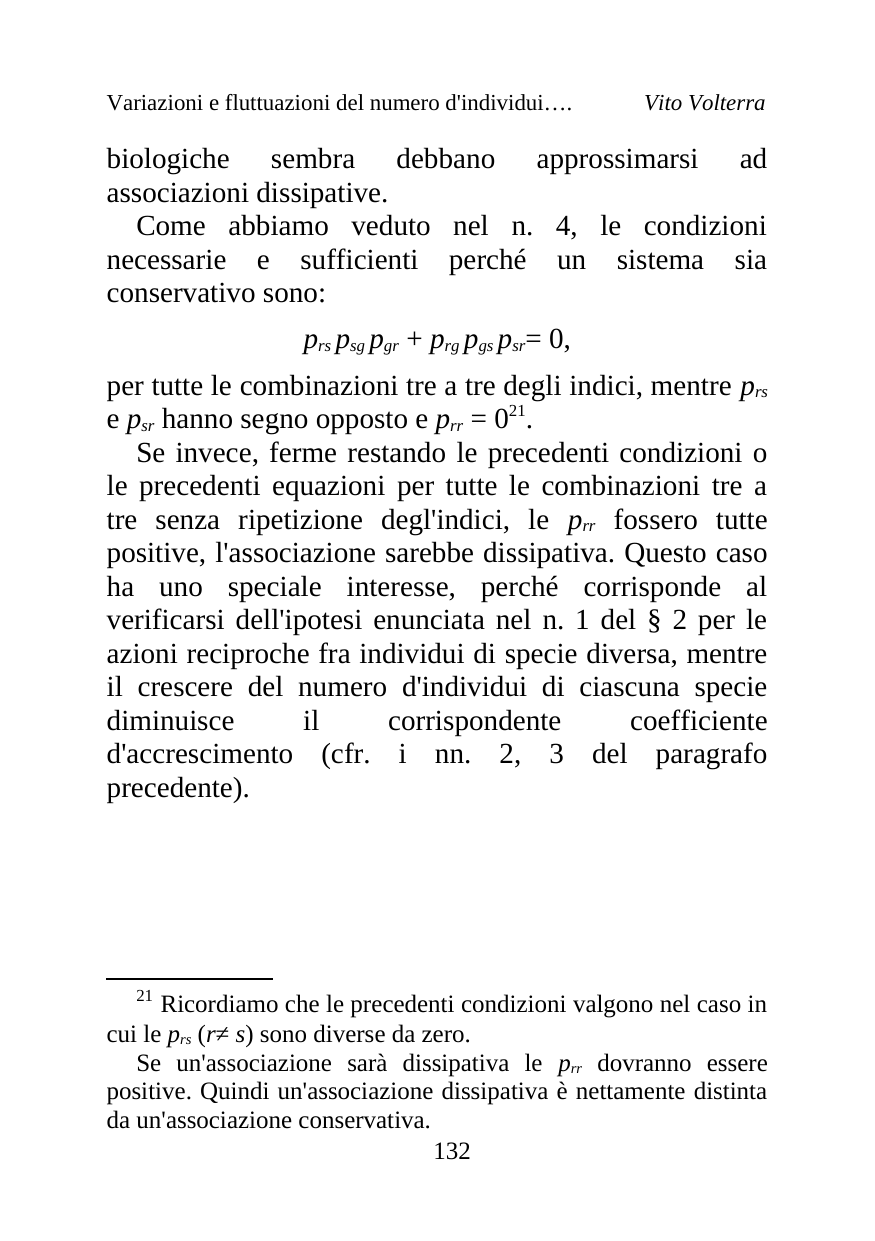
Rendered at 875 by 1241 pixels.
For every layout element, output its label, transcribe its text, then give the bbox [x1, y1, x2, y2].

text Come abbiamo veduto nel n. 4, le condizioni necessarie e sufficienti perché un sistema sia conservativo sono: [106, 208, 768, 309]
text Ricordiamo che le precedenti condizioni valgono nel caso in cui le prs (r≠ s) sono diverse da zero. [106, 985, 768, 1048]
text Se invece, ferme restando le precedenti condizioni o le precedenti equazioni per tutte le combinazioni tre a tre senza ripetizione degl'indici, le prr fossero tutte positive, l'associazione sarebbe dissipativa. Questo caso ha uno speciale interesse, perché corrisponde al verificarsi dell'ipotesi enunciata nel n. 1 del § 2 per le azioni reciproche fra individui di specie diversa, mentre il crescere del numero d'individui di ciascuna specie diminuisce il corrispondente coefficiente d'accrescimento (cfr. i nn. 2, 3 del paragrafo precedente). [106, 435, 768, 804]
text Se un'associazione sarà dissipativa le prr dovranno essere positive. Quindi un'associazione dissipativa è nettamente distinta da un'associazione conservativa. [106, 1048, 768, 1134]
text per tutte le combinazioni tre a tre degli indici, mentre prs e psr hanno segno opposto e prr = 0. [106, 368, 768, 435]
text biologiche sembra debbano approssimarsi ad associazioni dissipative. [106, 141, 768, 208]
text prs psg pgr + prg pgs psr= 0, [106, 322, 768, 355]
